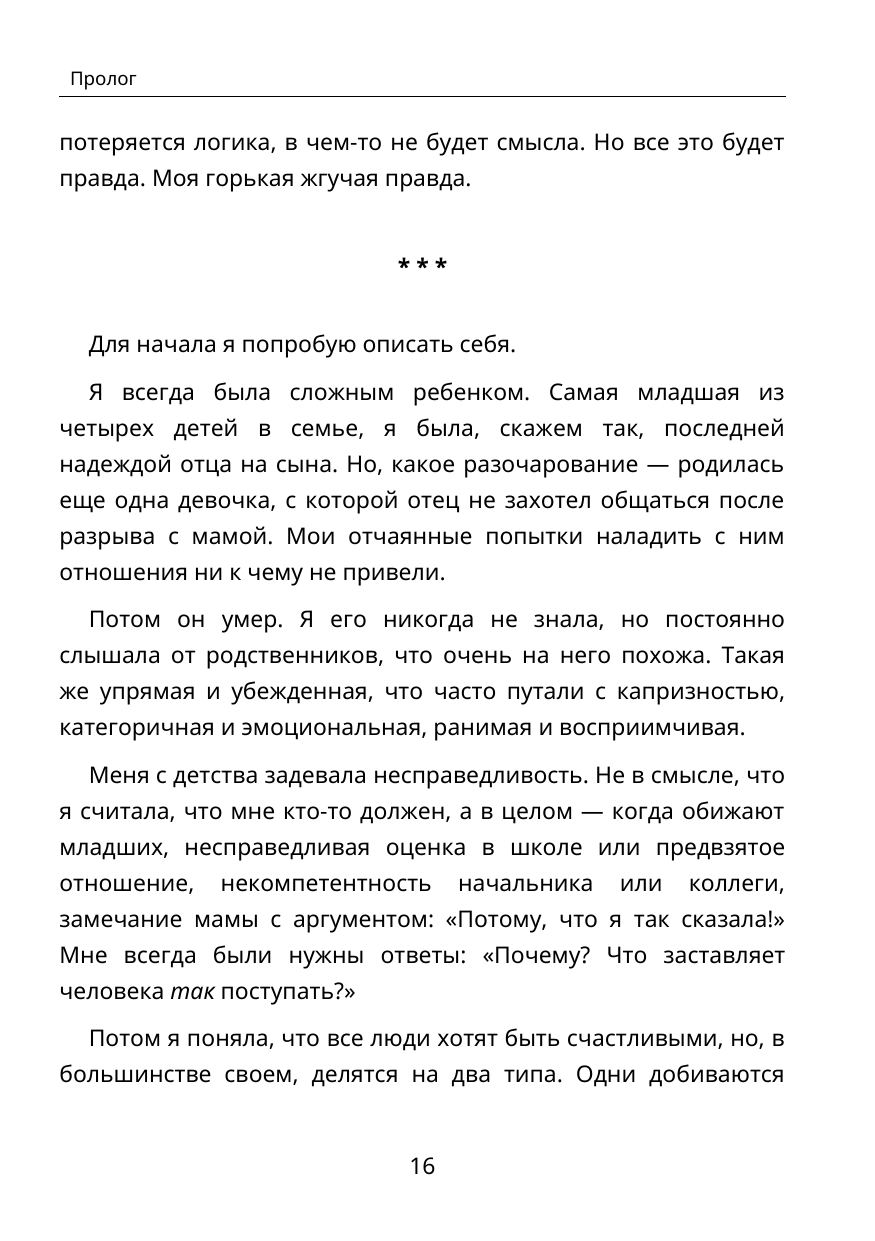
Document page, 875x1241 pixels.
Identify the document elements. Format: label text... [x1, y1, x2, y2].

text Потом я поняла, что все люди хотят быть счастливыми, но, в большинстве своем, делятся на два типа. Одни добиваются [59, 1022, 786, 1089]
text Для начала я попробую описать себя. [59, 328, 786, 359]
text Меня с детства задевала несправедливость. Не в смысле, что я считала, что мне кто-то должен, а в целом — когда обижают младших, несправедливая оценка в школе или предвзятое отношение, некомпетентность начальника или коллеги, замечание мамы с аргументом: «Потому, что я так сказала!» Мне всегда были нужны ответы: «Почему? Что заставляет человека так поступать?» [59, 759, 786, 1006]
text потеряется логика, в чем-то не будет смысла. Но все это будет правда. Моя горькая жгучая правда. [59, 126, 786, 193]
text Я всегда была сложным ребенком. Самая младшая из четырех детей в семье, я была, скажем так, последней надеждой отца на сына. Но, какое разочарование — родилась еще одна девочка, с которой отец не захотел общаться после разрыва с мамой. Мои отчаянные попытки наладить с ним отношения ни к чему не привели. [59, 376, 786, 587]
text Потом он умер. Я его никогда не знала, но постоянно слышала от родственников, что очень на него похожа. Такая же упрямая и убежденная, что часто путали с капризностью, категоричная и эмоциональная, ранимая и восприимчивая. [59, 603, 786, 742]
subtitle * * * [59, 251, 786, 282]
